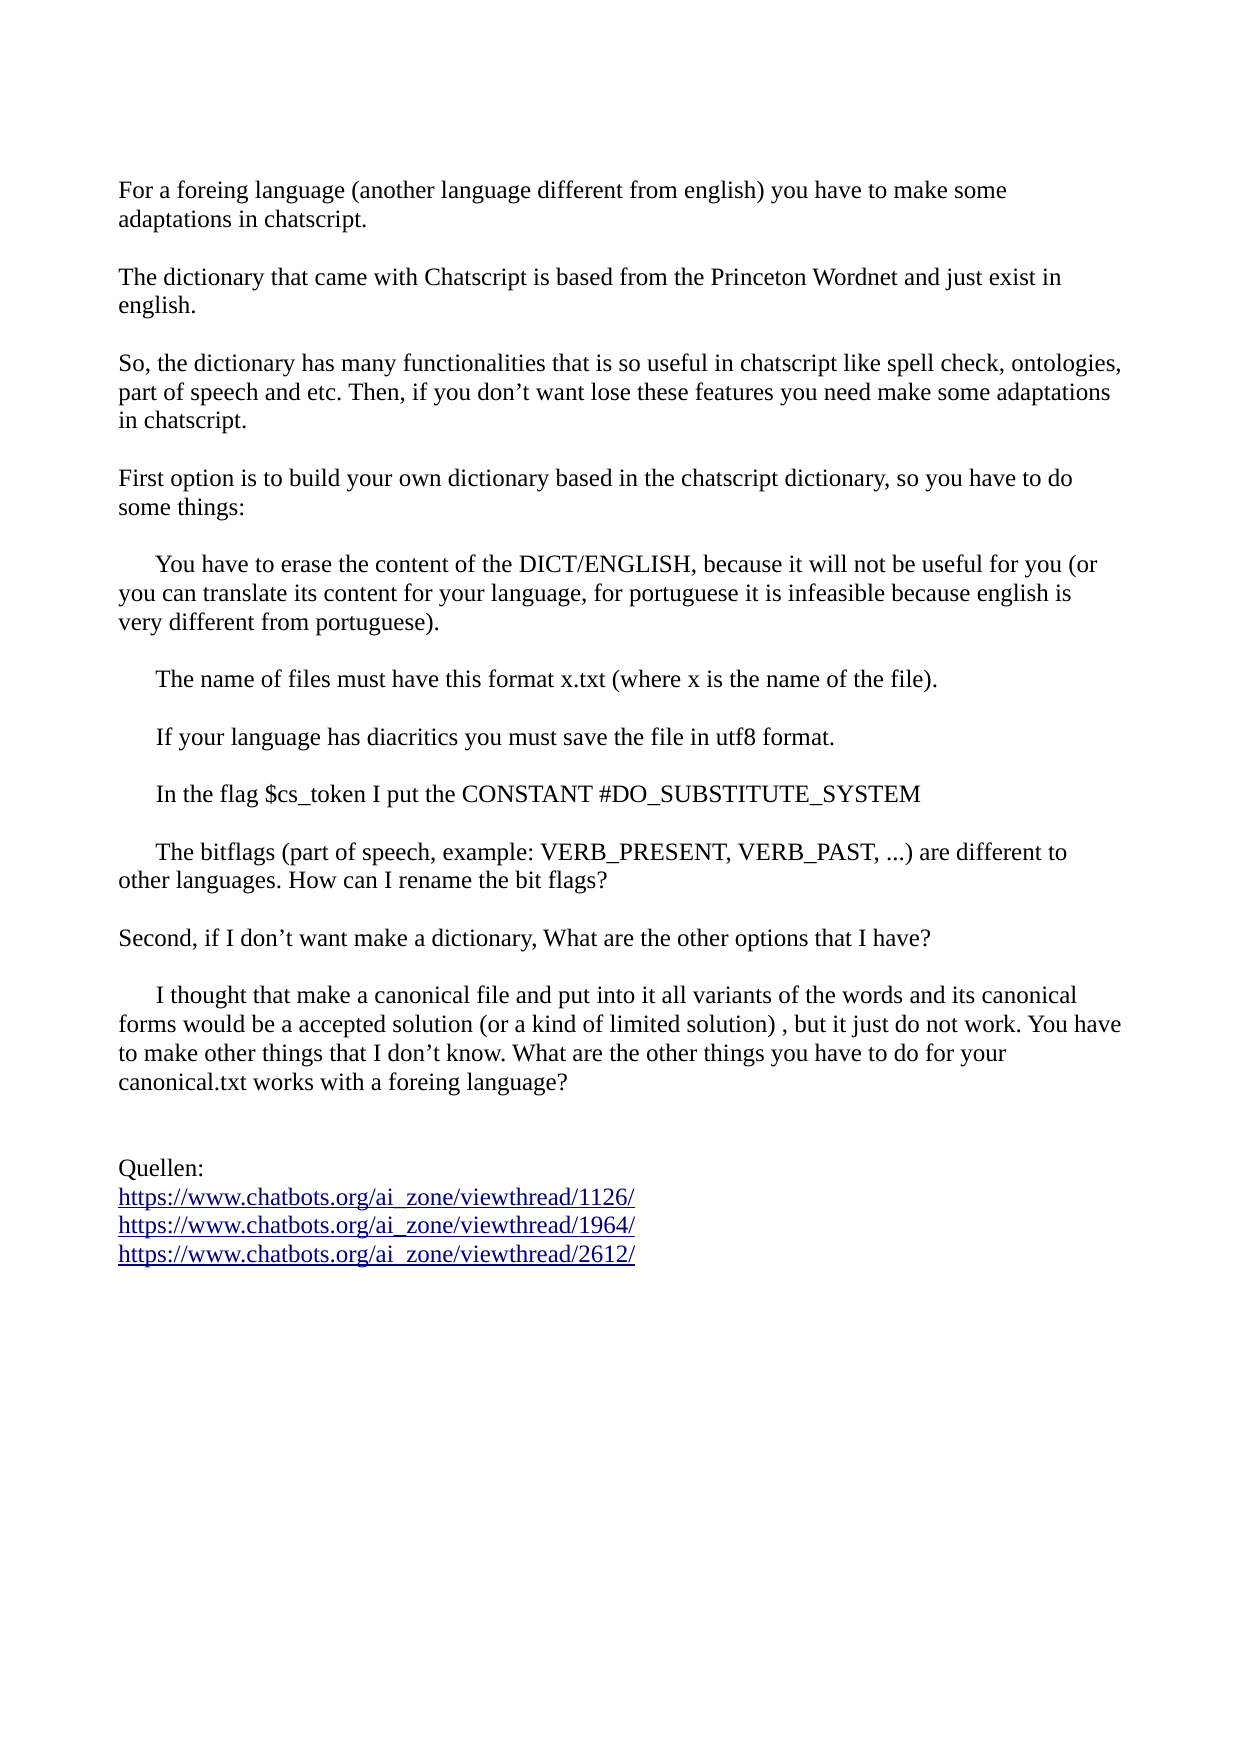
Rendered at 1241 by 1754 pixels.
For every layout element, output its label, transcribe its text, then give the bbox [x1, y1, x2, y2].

text I thought that make a canonical file and put into it all variants of the words and its canonical forms would be a accepted solution (or a kind of limited solution) , but it just do not work. You have to make other things that I don’t know. What are the other things you have to do for your canonical.txt works with a foreing language? [118, 981, 1122, 1096]
text Quellen: [118, 1153, 1122, 1182]
text https://www.chatbots.org/ai_zone/viewthread/1964/ [118, 1211, 1122, 1239]
text For a foreing language (another language different from english) you have to make some adaptations in chatscript. [118, 176, 1122, 233]
text So, the dictionary has many functionalities that is so useful in chatscript like spell check, ontologies, part of speech and etc. Then, if you don’t want lose these features you need make some adaptations in chatscript. [118, 348, 1122, 434]
text The name of files must have this format x.txt (where x is the name of the file). [118, 664, 1122, 693]
text First option is to build your own dictionary based in the chatscript dictionary, so you have to do some things: [118, 463, 1122, 521]
text https://www.chatbots.org/ai_zone/viewthread/1126/ [118, 1182, 1122, 1211]
text Second, if I don’t want make a dictionary, What are the other options that I have? [118, 923, 1122, 952]
text You have to erase the content of the DICT/ENGLISH, because it will not be useful for you (or you can translate its content for your language, for portuguese it is infeasible because english is very different from portuguese). [118, 549, 1122, 636]
text The bitflags (part of speech, example: VERB_PRESENT, VERB_PAST, ...) are different to other languages. How can I rename the bit flags? [118, 837, 1122, 894]
text The dictionary that came with Chatscript is based from the Princeton Wordnet and just exist in english. [118, 262, 1122, 319]
text https://www.chatbots.org/ai_zone/viewthread/2612/ [118, 1239, 1122, 1268]
text In the flag $cs_token I put the CONSTANT #DO_SUBSTITUTE_SYSTEM [118, 779, 1122, 808]
text If your language has diacritics you must save the file in utf8 format. [118, 722, 1122, 751]
